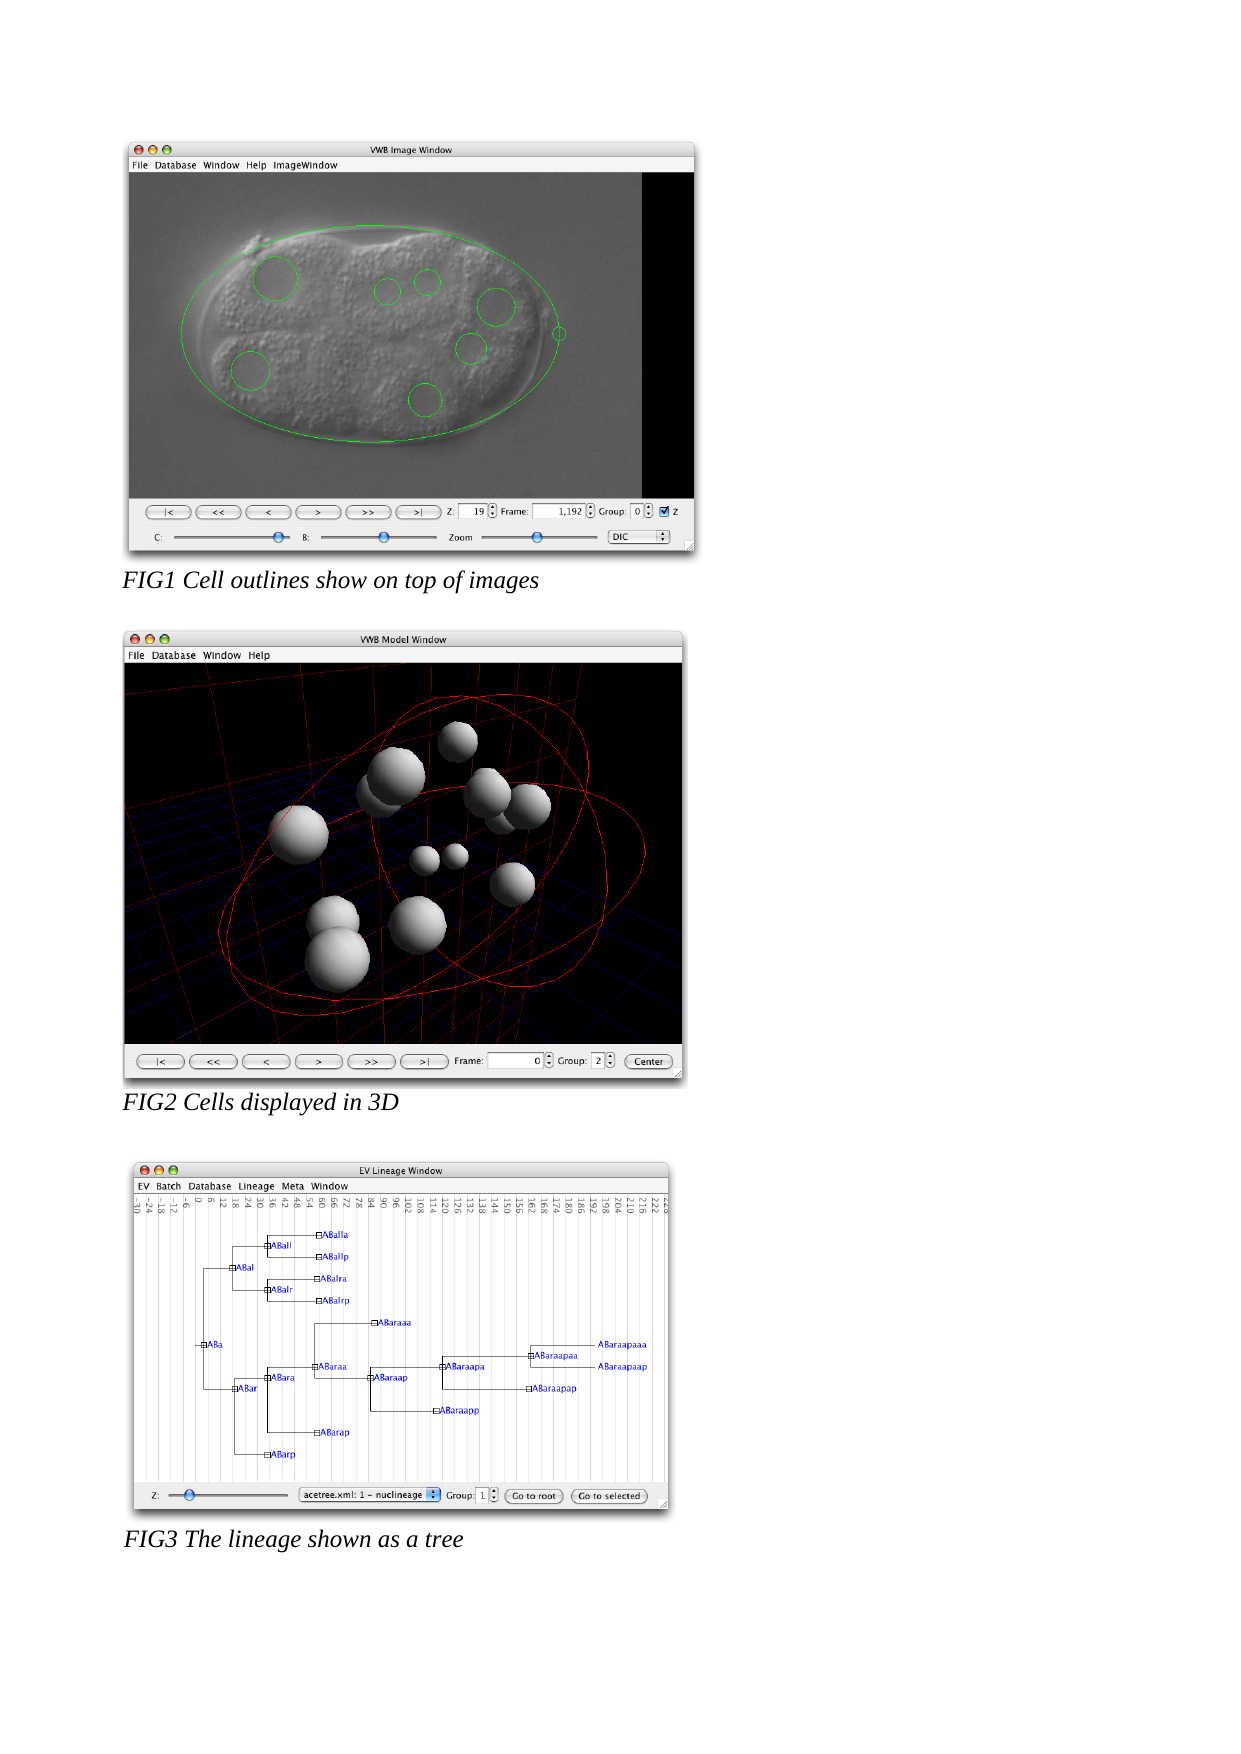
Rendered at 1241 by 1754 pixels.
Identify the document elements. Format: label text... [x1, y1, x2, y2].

picture [122, 629, 688, 1089]
text FIG2 Cells displayed in 3D [122, 1089, 688, 1116]
text FIG1 Cell outlines show on top of images [122, 567, 704, 594]
picture [122, 139, 705, 567]
picture [123, 1158, 677, 1525]
text FIG3 The lineage shown as a tree [123, 1525, 676, 1552]
